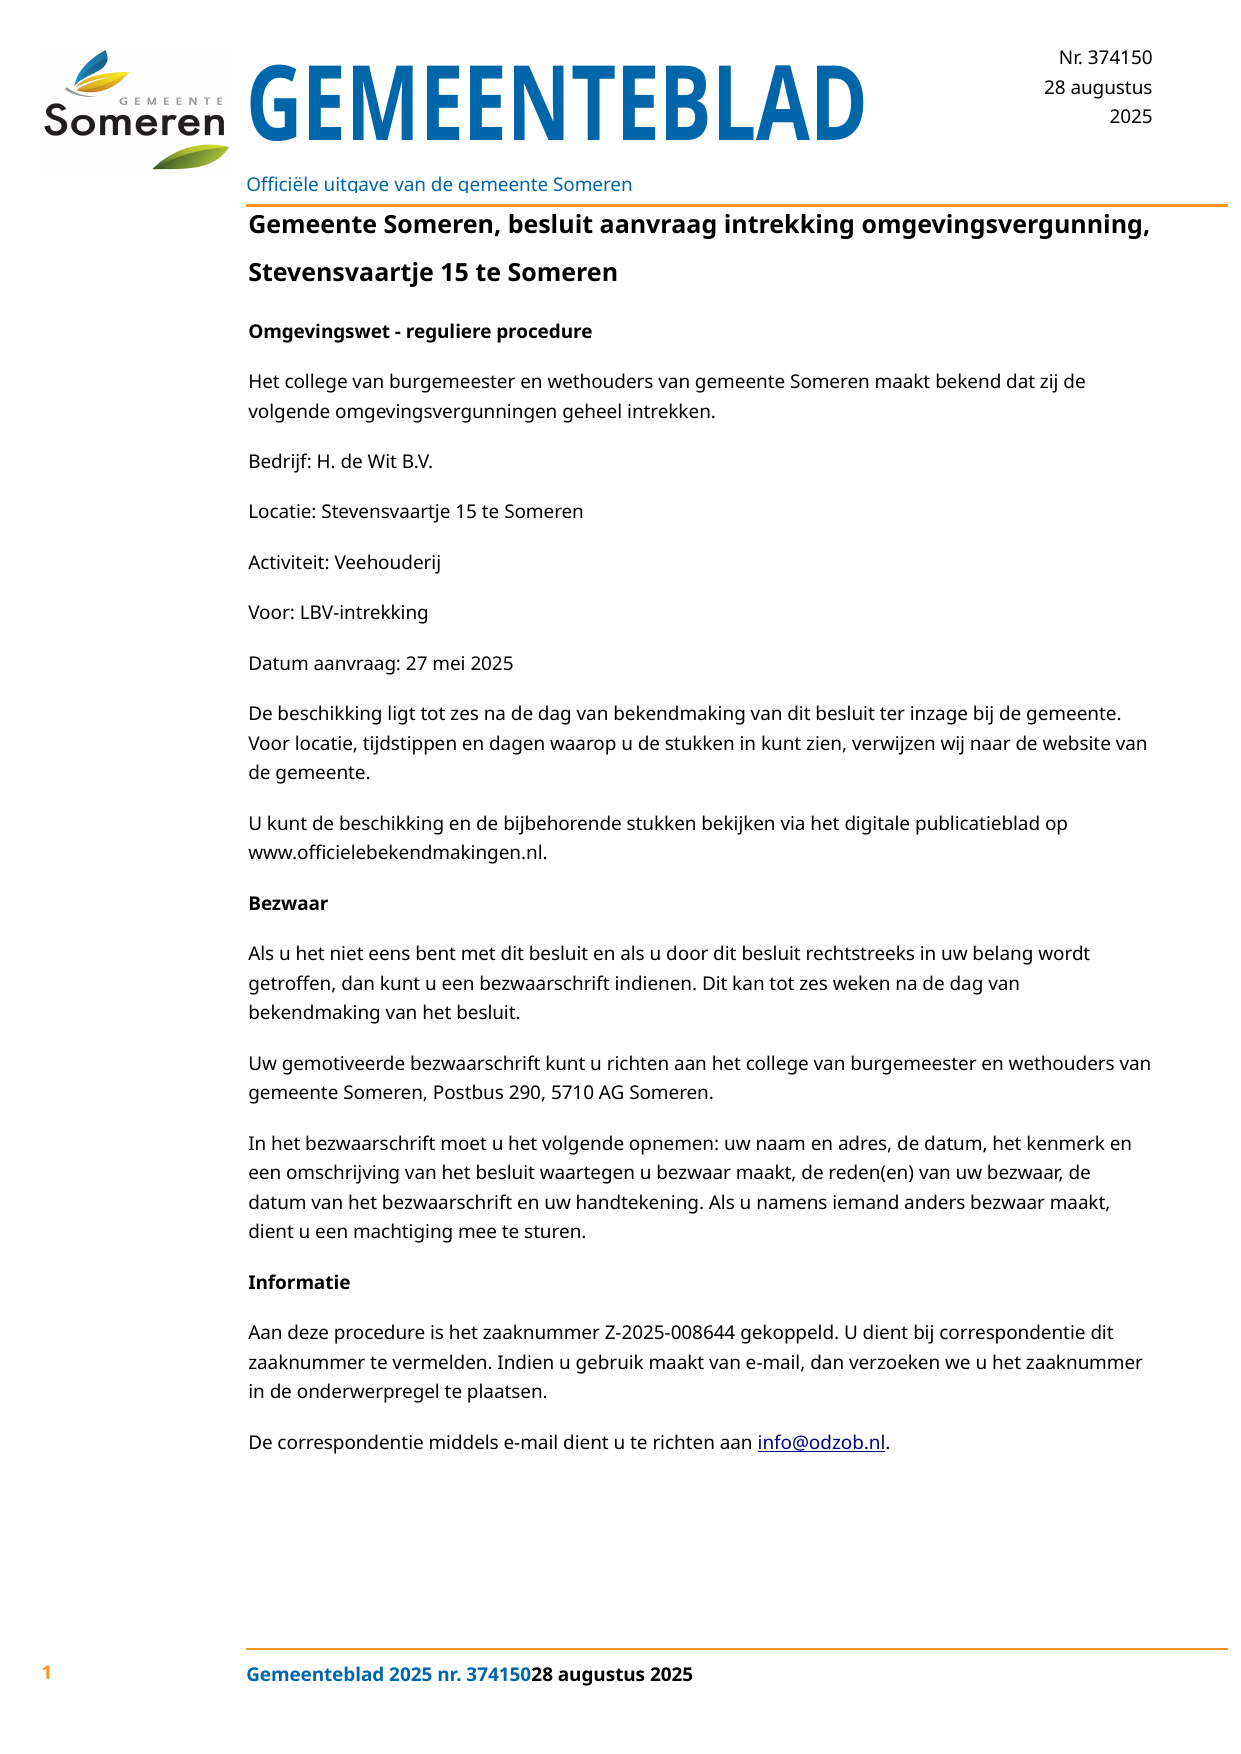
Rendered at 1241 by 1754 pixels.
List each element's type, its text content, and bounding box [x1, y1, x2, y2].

text De beschikking ligt tot zes na de dag van bekendmaking van dit besluit ter inzage bij de gemeente. Voor locatie, tijdstippen en dagen waarop u de stukken in kunt zien, verwijzen wij naar de website van de gemeente. [248, 700, 1152, 785]
text Uw gemotiveerde bezwaarschrift kunt u richten aan het college van burgemeester en wethouders van gemeente Someren, Postbus 290, 5710 AG Someren. [248, 1050, 1152, 1105]
text De correspondentie middels e-mail dient u te richten aan info@odzob.nl. [248, 1429, 1152, 1455]
text Het college van burgemeester en wethouders van gemeente Someren maakt bekend dat zij de volgende omgevingsvergunningen geheel intrekken. [248, 368, 1152, 424]
text Gemeente Someren, besluit aanvraag intrekking omgevingsvergunning, Stevensvaartje 15​ te Someren [248, 207, 1152, 288]
text U kunt de beschikking en de bijbehorende stukken bekijken via het digitale publicatieblad op www.officielebekendmakingen.nl. [248, 810, 1152, 865]
text Omgevingswet - reguliere procedure [248, 318, 1152, 344]
text Informatie [248, 1269, 1152, 1295]
text Aan deze procedure is het zaaknummer Z-2025-008644 gekoppeld. U dient bij correspondentie dit zaaknummer te vermelden. Indien u gebruik maakt van e-mail, dan verzoeken we u het zaaknummer in de onderwerpregel te plaatsen. [248, 1319, 1152, 1404]
text Locatie: Stevensvaartje 15​ te Someren [248, 499, 1152, 524]
text Datum aanvraag: 27 mei 2025 [248, 650, 1152, 676]
picture [41, 47, 231, 172]
text Voor: LBV-intrekking [248, 599, 1152, 625]
text Activiteit: Veehouderij [248, 549, 1152, 575]
text Bezwaar [248, 890, 1152, 916]
text Als u het niet eens bent met dit besluit en als u door dit besluit rechtstreeks in uw belang wordt getroffen, dan kunt u een bezwaarschrift indienen. Dit kan tot zes weken na de dag van bekendmaking van het besluit. [248, 940, 1152, 1025]
text In het bezwaarschrift moet u het volgende opnemen: uw naam en adres, de datum, het kenmerk en een omschrijving van het besluit waartegen u bezwaar maakt, de reden(en) van uw bezwaar, de datum van het bezwaarschrift en uw handtekening. Als u namens iemand anders bezwaar maakt, dient u een machtiging mee te sturen. [248, 1130, 1152, 1244]
text Bedrijf: H. de Wit B.V. [248, 448, 1152, 474]
